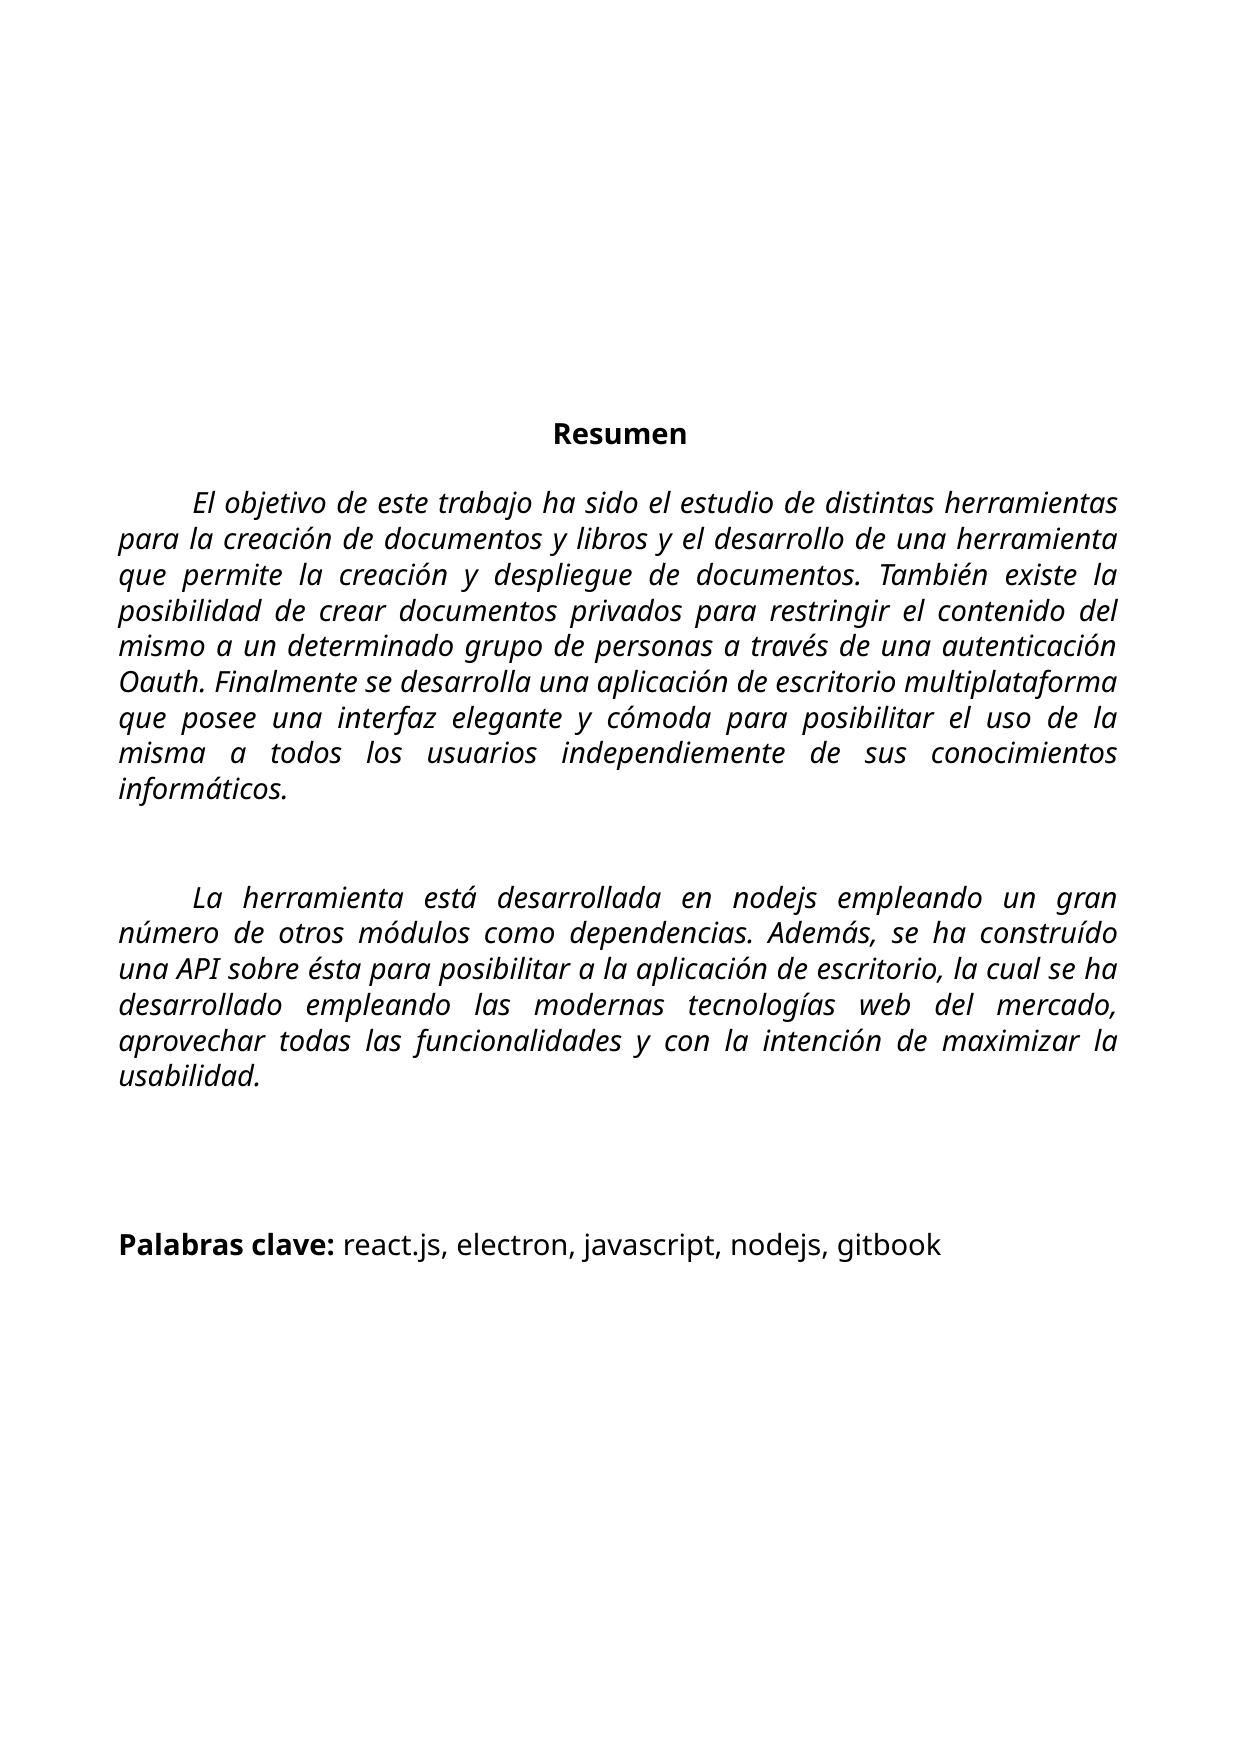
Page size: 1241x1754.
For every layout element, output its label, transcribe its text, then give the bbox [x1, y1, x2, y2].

text Resumen [118, 413, 1122, 453]
text El objetivo de este trabajo ha sido el estudio de distintas herramientas para la creación de documentos y libros y el desarrollo de una herramienta que permite la creación y despliegue de documentos. También existe la posibilidad de crear documentos privados para restringir el contenido del mismo a un determinado grupo de personas a través de una autenticación Oauth. Finalmente se desarrolla una aplicación de escritorio multiplataforma que posee una interfaz elegante y cómoda para posibilitar el uso de la misma a todos los usuarios independiemente de sus conocimientos informáticos. [118, 483, 1122, 808]
text Palabras clave: react.js, electron, javascript, nodejs, gitbook [118, 1224, 1122, 1264]
text La herramienta está desarrollada en nodejs empleando un gran número de otros módulos como dependencias. Además, se ha construído una API sobre ésta para posibilitar a la aplicación de escritorio, la cual se ha desarrollado empleando las modernas tecnologías web del mercado, aprovechar todas las funcionalidades y con la intención de maximizar la usabilidad. [118, 877, 1122, 1095]
